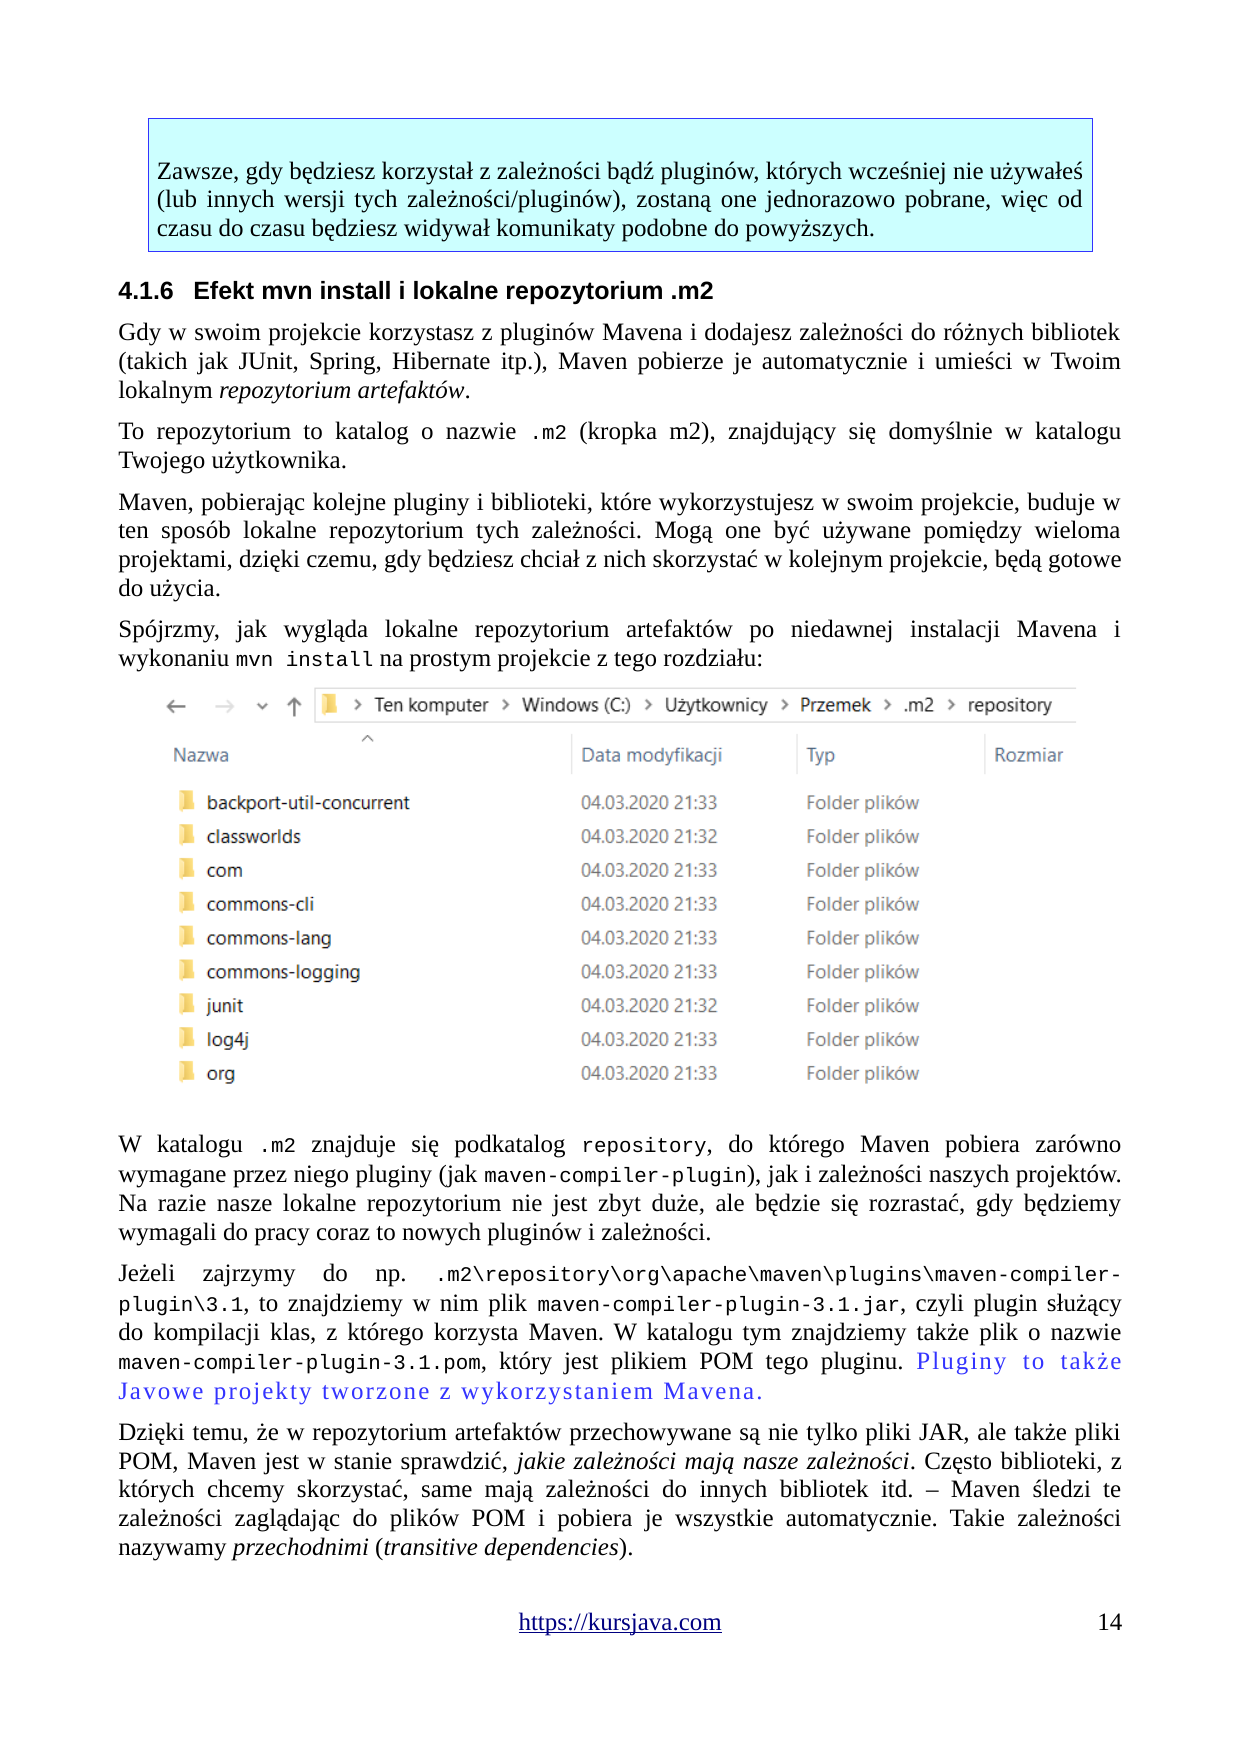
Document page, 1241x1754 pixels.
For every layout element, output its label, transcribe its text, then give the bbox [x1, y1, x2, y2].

text Maven, pobierając kolejne pluginy i biblioteki, które wykorzystujesz w swoim projekcie, buduje w ten sposób lokalne repozytorium tych zależności. Mogą one być używane pomiędzy wieloma projektami, dzięki czemu, gdy będziesz chciał z nich skorzystać w kolejnym projekcie, będą gotowe do użycia. [118, 487, 1122, 602]
subtitle Efekt mvn install i lokalne repozytorium .m2 [118, 276, 1122, 305]
text Gdy w swoim projekcie korzystasz z pluginów Mavena i dodajesz zależności do różnych bibliotek (takich jak JUnit, Spring, Hibernate itp.), Maven pobierze je automatycznie i umieści w Twoim lokalnym repozytorium artefaktów. [118, 317, 1122, 403]
text Spójrzmy, jak wygląda lokalne repozytorium artefaktów po niedawnej instalacji Mavena i wykonaniu mvn install na prostym projekcie z tego rozdziału: [118, 614, 1122, 672]
text W katalogu .m2 znajduje się podkatalog repository, do którego Maven pobiera zarówno wymagane przez niego pluginy (jak maven-compiler-plugin), jak i zależności naszych projektów. Na razie nasze lokalne repozytorium nie jest zbyt duże, ale będzie się rozrastać, gdy będziemy wymagali do pracy coraz to nowych pluginów i zależności. [118, 1100, 1122, 1246]
text Jeżeli zajrzymy do np. .m2\repository\org\apache\maven\plugins\maven-compiler-plugin\3.1, to znajdziemy w nim plik maven-compiler-plugin-3.1.jar, czyli plugin służący do kompilacji klas, z którego korzysta Maven. W katalogu tym znajdziemy także plik o nazwie maven-compiler-plugin-3.1.pom, który jest plikiem POM tego pluginu. Pluginy to także Javowe projekty tworzone z wykorzystaniem Mavena. [118, 1258, 1122, 1404]
text Zawsze, gdy będziesz korzystał z zależności bądź pluginów, których wcześniej nie używałeś (lub innych wersji tych zależności/pluginów), zostaną one jednorazowo pobrane, więc od czasu do czasu będziesz widywał komunikaty podobne do powyższych. [149, 147, 1092, 251]
text To repozytorium to katalog o nazwie .m2 (kropka m2), znajdujący się domyślnie w katalogu Twojego użytkownika. [118, 416, 1122, 474]
text Dzięki temu, że w repozytorium artefaktów przechowywane są nie tylko pliki JAR, ale także pliki POM, Maven jest w stanie sprawdzić, jakie zależności mają nasze zależności. Często biblioteki, z których chcemy skorzystać, same mają zależności do innych bibliotek itd. – Maven śledzi te zależności zaglądając do plików POM i pobiera je wszystkie automatycznie. Takie zależności nazywamy przechodnimi (transitive dependencies). [118, 1417, 1122, 1561]
picture [163, 684, 1077, 1100]
